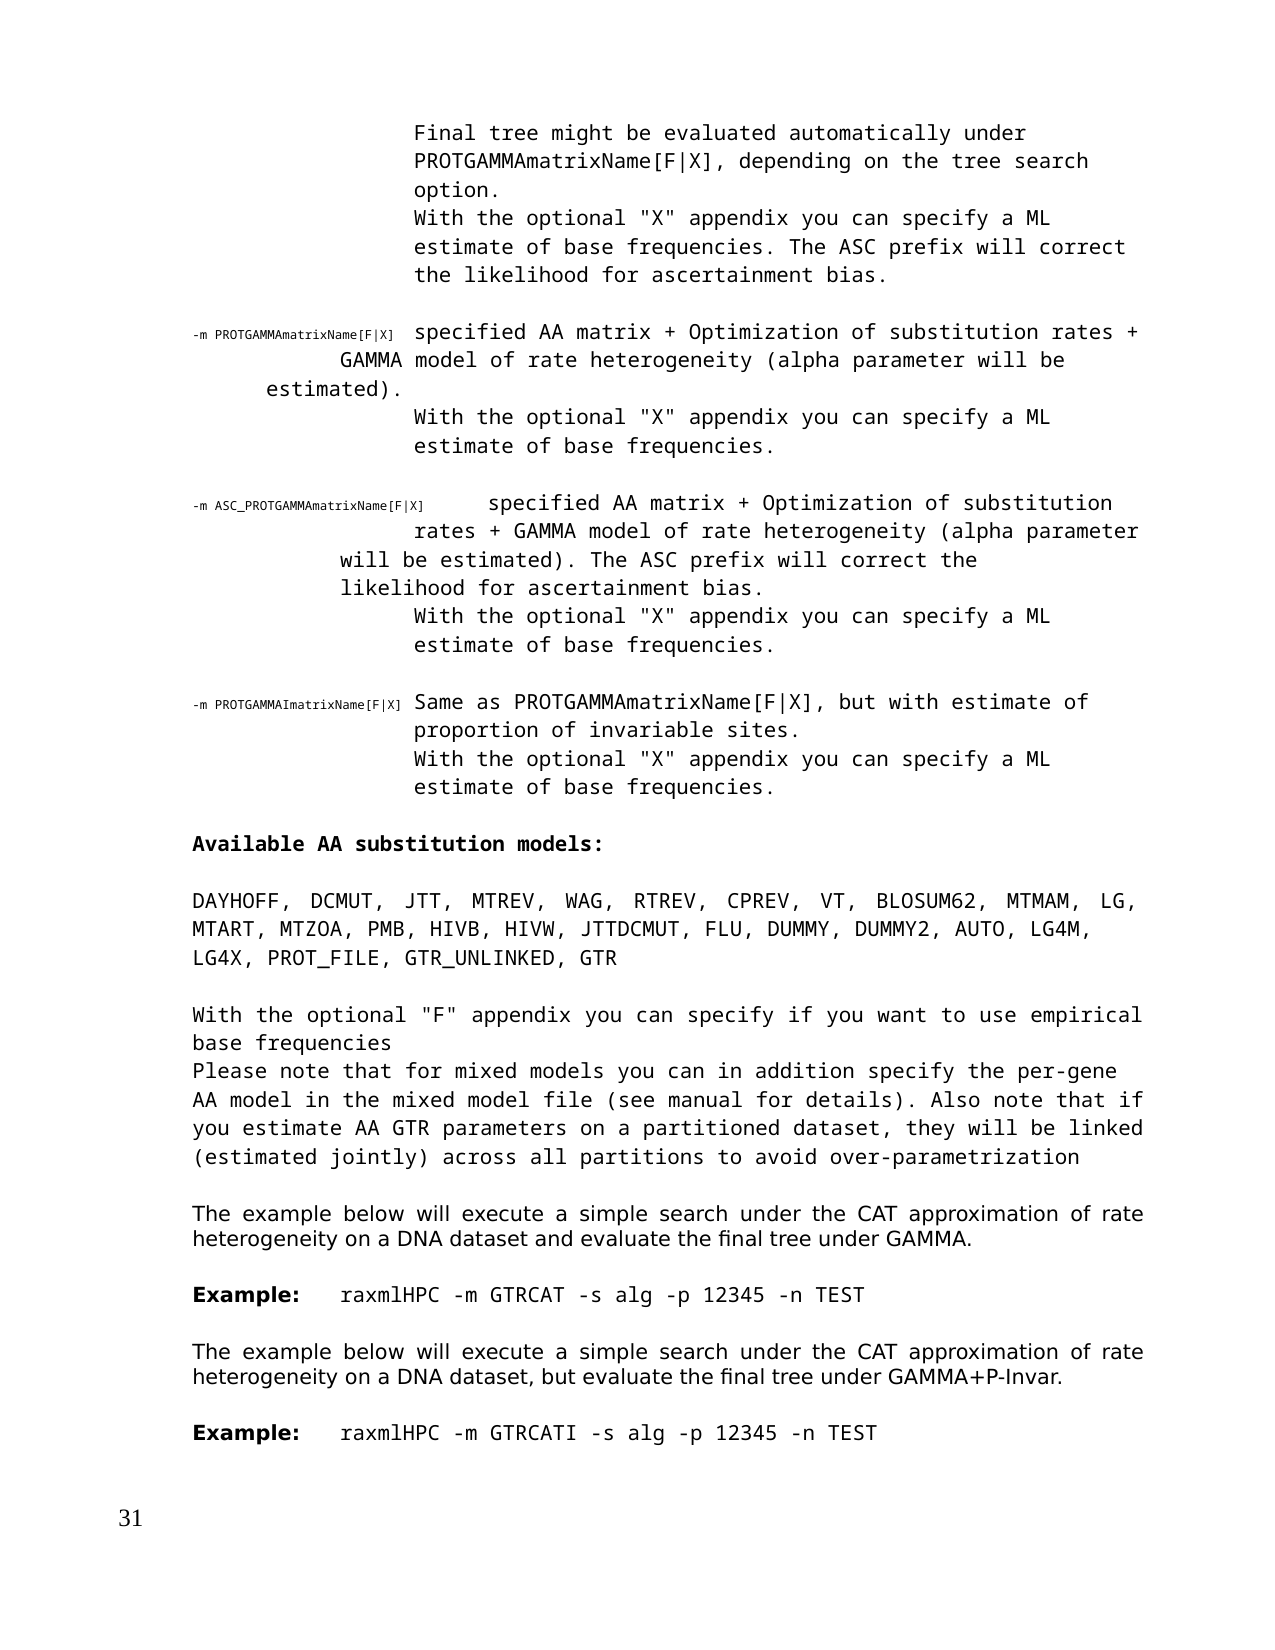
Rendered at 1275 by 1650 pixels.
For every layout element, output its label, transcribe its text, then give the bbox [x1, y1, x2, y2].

text -m ASC_PROTGAMMAmatrixName[F|X] specified AA matrix + Optimization of substitution rates + GAMMA model of rate heterogeneity (alpha parameter will be estimated). The ASC prefix will correct the likelihood for ascertainment bias. [118, 488, 1157, 602]
text The example below will execute a simple search under the CAT approximation of rate heterogeneity on a DNA dataset, but evaluate the final tree under GAMMA+P-Invar. [118, 1337, 1157, 1389]
text With the optional "X" appendix you can specify a ML estimate of base frequencies. [118, 744, 1157, 801]
text Example: raxmlHPC -m GTRCAT -s alg -p 12345 -n TEST [118, 1280, 1157, 1308]
text Final tree might be evaluated automatically under PROTGAMMAmatrixName[F|X], depending on the tree search option. [118, 118, 1157, 203]
text The example below will execute a simple search under the CAT approximation of rate heterogeneity on a DNA dataset and evaluate the final tree under GAMMA. [118, 1199, 1157, 1251]
text Please note that for mixed models you can in addition specify the per-gene AA model in the mixed model file (see manual for details). Also note that if you estimate AA GTR parameters on a partitioned dataset, they will be linked (estimated jointly) across all partitions to avoid over-parametrization [118, 1057, 1157, 1170]
text With the optional "X" appendix you can specify a ML estimate of base frequencies. [118, 402, 1157, 459]
text Available AA substitution models: [118, 829, 1157, 857]
text -m PROTGAMMAImatrixName[F|X] Same as PROTGAMMAmatrixName[F|X], but with estimate of proportion of invariable sites. [118, 687, 1157, 744]
text Example: raxmlHPC -m GTRCATI -s alg -p 12345 -n TEST [118, 1418, 1157, 1446]
text With the optional "X" appendix you can specify a ML estimate of base frequencies. The ASC prefix will correct the likelihood for ascertainment bias. [118, 203, 1157, 289]
text With the optional "F" appendix you can specify if you want to use empirical base frequencies [118, 1000, 1157, 1057]
text -m PROTGAMMAmatrixName[F|X] specified AA matrix + Optimization of substitution rates + GAMMA model of rate heterogeneity (alpha parameter will be estimated). [118, 317, 1157, 402]
text DAYHOFF, DCMUT, JTT, MTREV, WAG, RTREV, CPREV, VT, BLOSUM62, MTMAM, LG, MTART, MTZOA, PMB, HIVB, HIVW, JTTDCMUT, FLU, DUMMY, DUMMY2, AUTO, LG4M, LG4X, PROT_FILE, GTR_UNLINKED, GTR [118, 886, 1157, 971]
text With the optional "X" appendix you can specify a ML estimate of base frequencies. [118, 602, 1157, 658]
